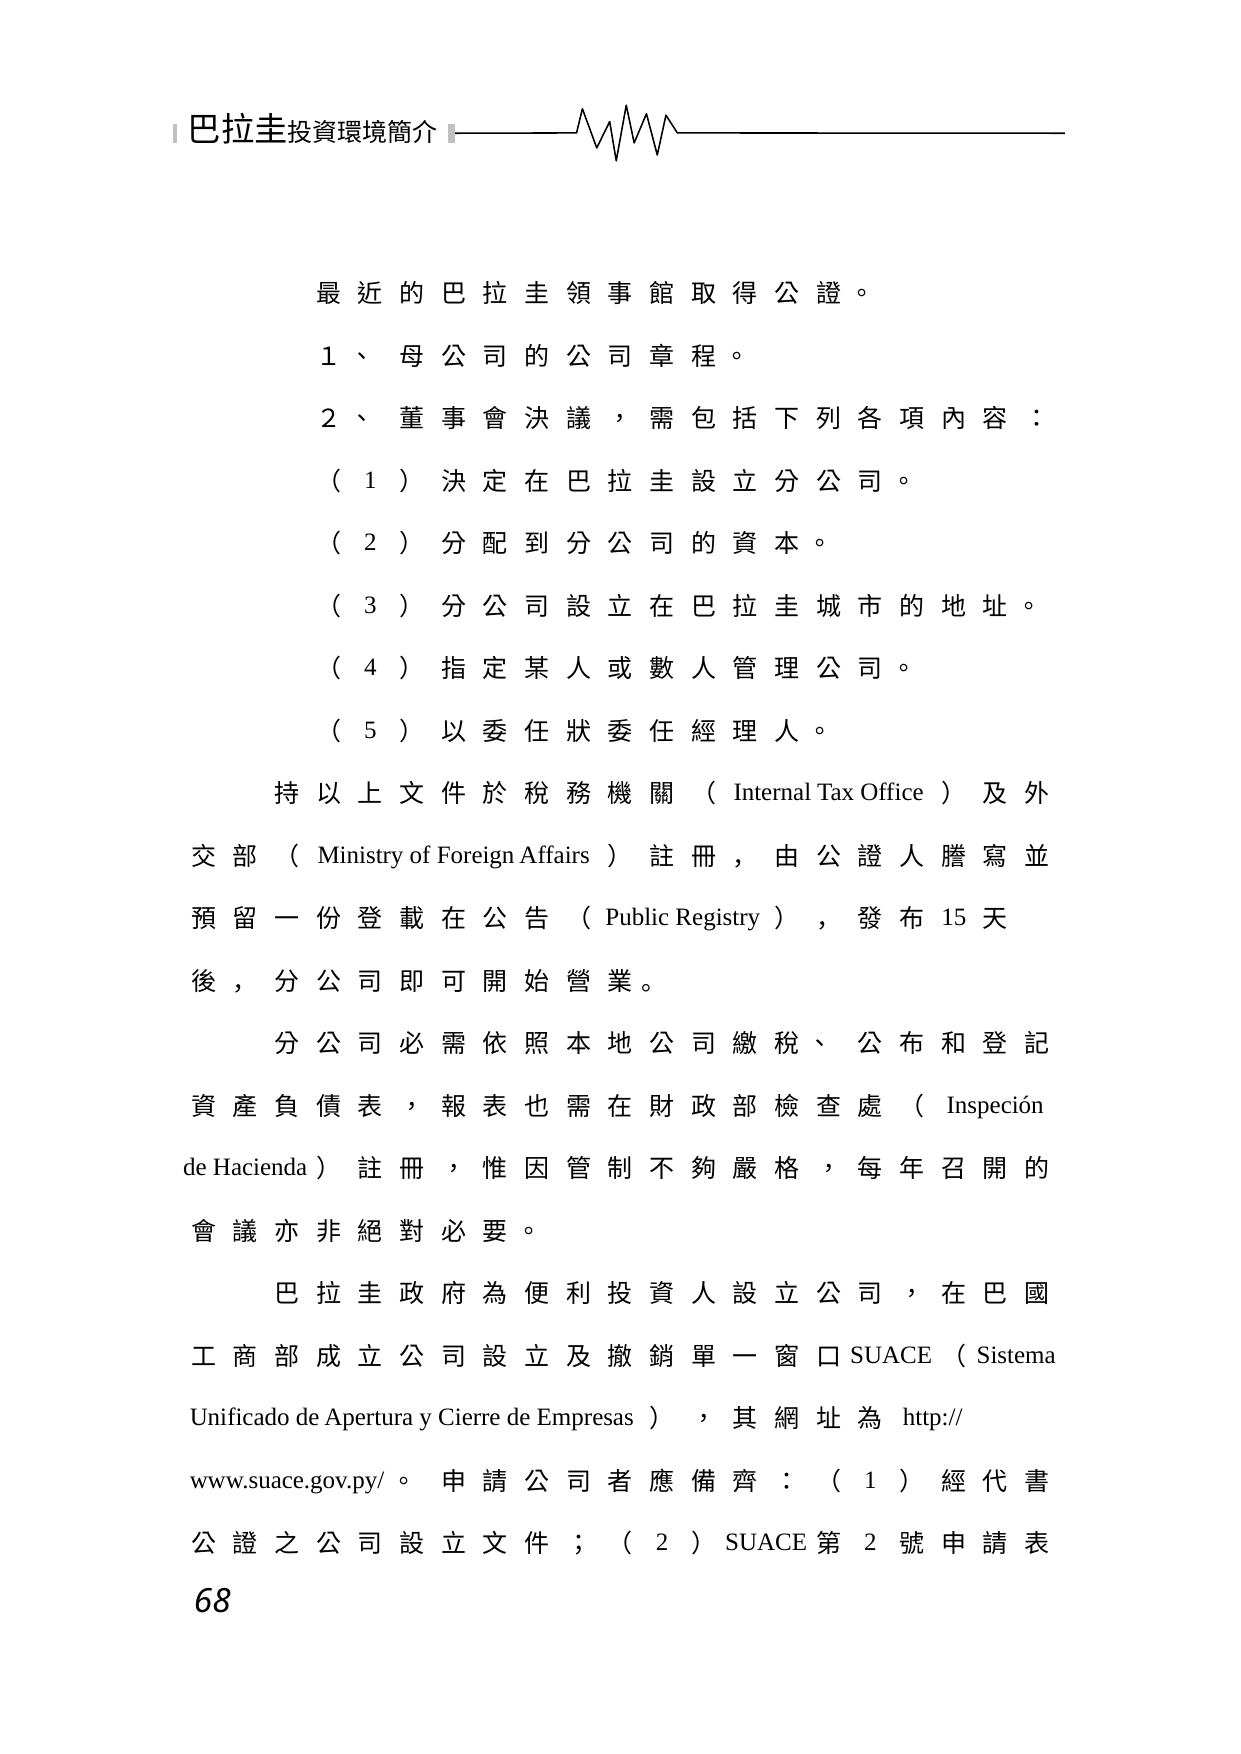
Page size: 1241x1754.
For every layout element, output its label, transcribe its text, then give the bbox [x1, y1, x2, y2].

text （1）決定在巴拉圭設立分公司。 [306, 438, 1058, 500]
text 巴拉圭政府為便利投資人設立公司，在巴國工商部成立公司設立及撤銷單一窗口SUACE（Sistema Unificado de Apertura y Cierre de Empresas），其網址為http:// www.suace.gov.py/。申請公司者應備齊：（1）經代書公證之公司設立文件；（2）SUACE第2號申請表 [183, 1250, 1058, 1563]
text （4）指定某人或數人管理公司。 [306, 625, 1058, 688]
text （5）以委任狀委任經理人。 [306, 688, 1058, 750]
text 分公司必需依照本地公司繳稅、公布和登記資產負債表，報表也需在財政部檢查處（Inspeción de Hacienda）註冊，惟因管制不夠嚴格，每年召開的會議亦非絕對必要。 [183, 1000, 1058, 1250]
text ２、董事會決議，需包括下列各項內容： [281, 375, 1058, 438]
text （3）分公司設立在巴拉圭城市的地址。 [306, 563, 1058, 625]
text 持以上文件於稅務機關（Internal Tax Office）及外交部（Ministry of Foreign Affairs）註冊，由公證人謄寫並預留一份登載在公告（Public Registry），發布15天後，分公司即可開始營業。 [183, 750, 1058, 1000]
text 最近的巴拉圭領事館取得公證。 [281, 250, 1058, 313]
text １、母公司的公司章程。 [281, 313, 1058, 375]
text （2）分配到分公司的資本。 [306, 500, 1058, 563]
